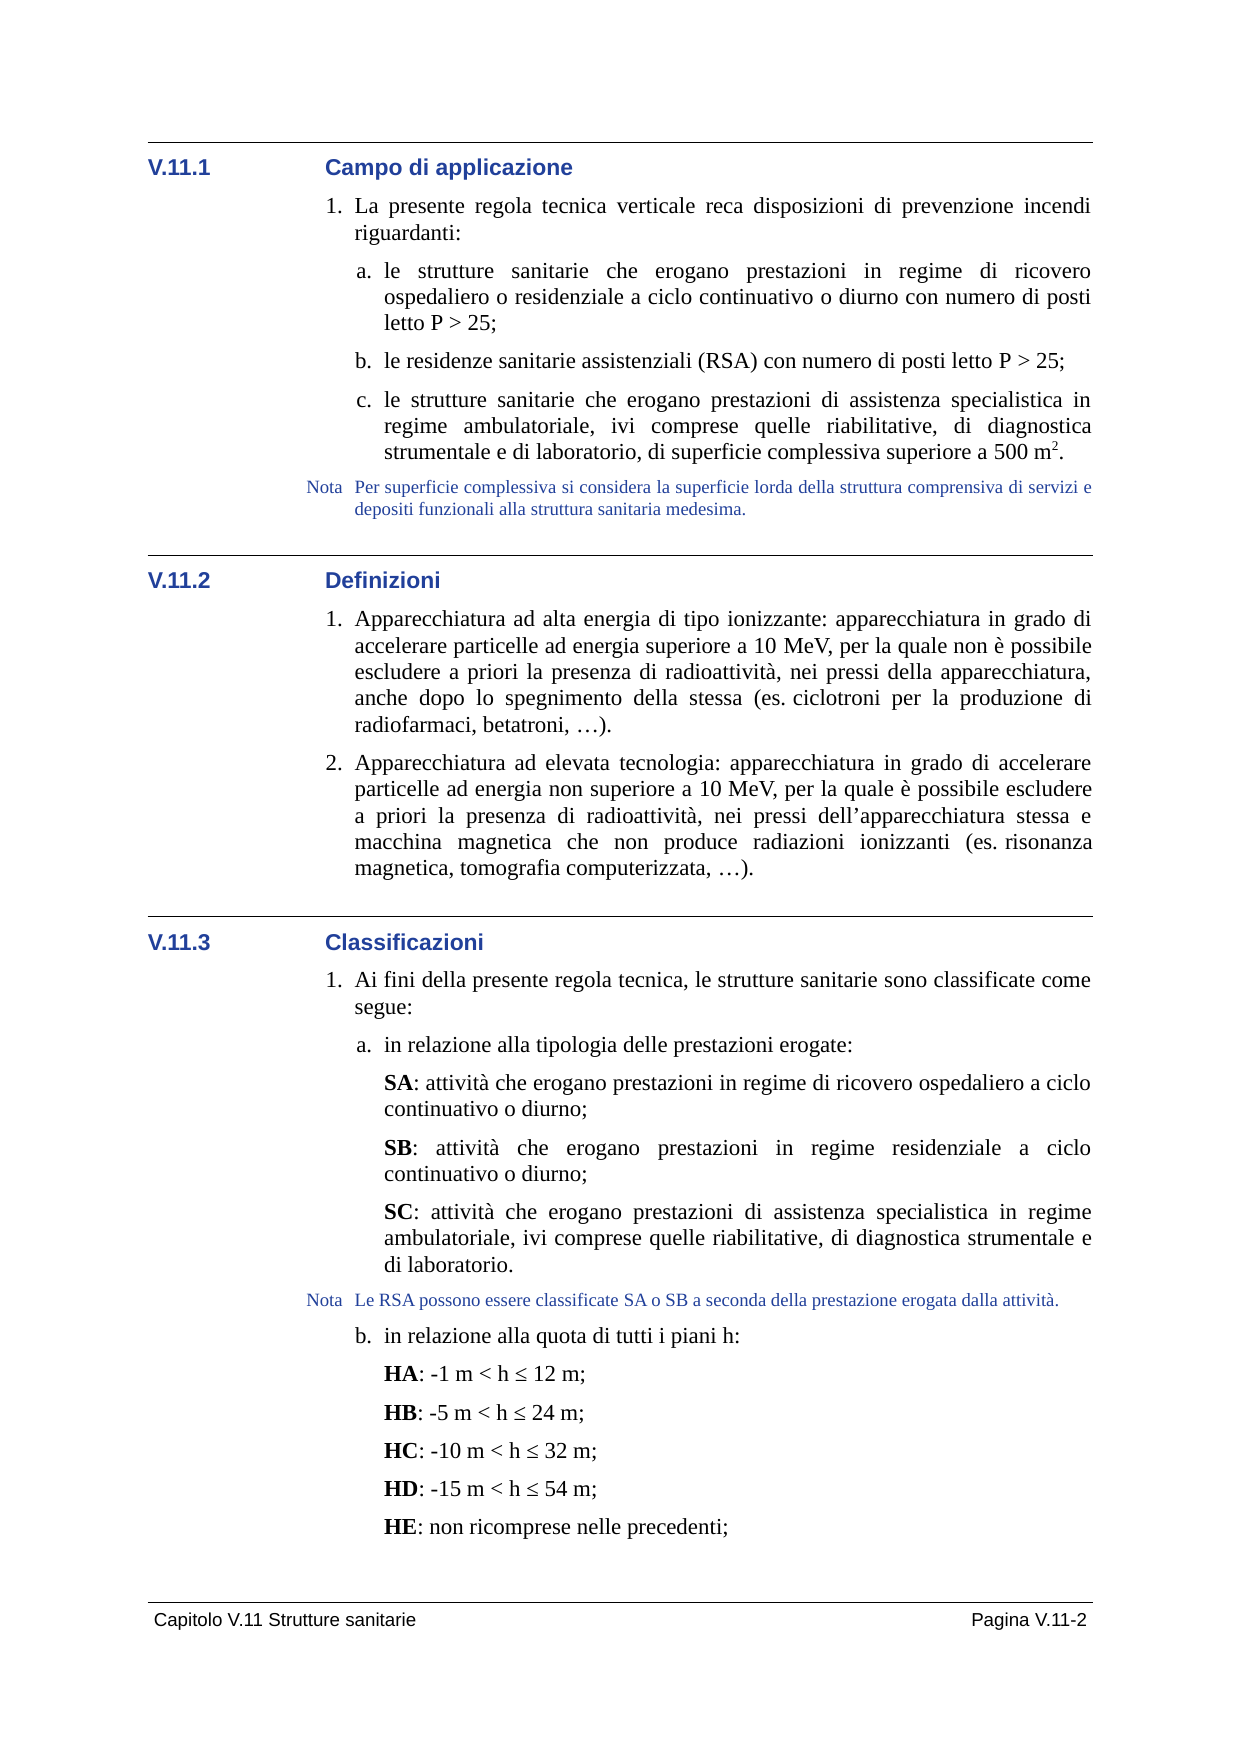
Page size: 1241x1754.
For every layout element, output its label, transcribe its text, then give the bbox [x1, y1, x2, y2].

list SC: attività che erogano prestazioni di assistenza specialistica in regime ambulatoriale, ivi comprese quelle riabilitative, di diagnostica strumentale e di laboratorio. [372, 1198, 1093, 1277]
list HC: -10 m < h ≤ 32 m; [372, 1437, 1093, 1463]
list Ai fini della presente regola tecnica, le strutture sanitarie sono classificate come segue: [342, 967, 1093, 1019]
list HD: -15 m < h ≤ 54 m; [372, 1475, 1093, 1501]
list La presente regola tecnica verticale reca disposizioni di prevenzione incendi riguardanti: [342, 192, 1093, 245]
list SB: attività che erogano prestazioni in regime residenziale a ciclo continuativo o diurno; [372, 1134, 1093, 1186]
list in relazione alla quota di tutti i piani h: [372, 1322, 1093, 1349]
list HE: non ricomprese nelle precedenti; [372, 1513, 1093, 1539]
list HA: -1 m < h ≤ 12 m; [372, 1360, 1093, 1387]
list le residenze sanitarie assistenziali (RSA) con numero di posti letto P > 25; [372, 347, 1093, 374]
list Apparecchiatura ad elevata tecnologia: apparecchiatura in grado di accelerare particelle ad energia non superiore a 10 MeV, per la quale è possibile escludere a priori la presenza di radioattività, nei pressi dell’apparecchiatura stessa e macchina magnetica che non produce radiazioni ionizzanti (es. risonanza magnetica, tomografia computerizzata, …). [342, 749, 1093, 881]
list le strutture sanitarie che erogano prestazioni di assistenza specialistica in regime ambulatoriale, ivi comprese quelle riabilitative, di diagnostica strumentale e di laboratorio, di superficie complessiva superiore a 500 m2. [372, 386, 1093, 465]
list in relazione alla tipologia delle prestazioni erogate: [372, 1031, 1093, 1057]
list le strutture sanitarie che erogano prestazioni in regime di ricovero ospedaliero o residenziale a ciclo continuativo o diurno con numero di posti letto P > 25; [372, 257, 1093, 336]
subtitle Definizioni [148, 556, 1093, 594]
subtitle Campo di applicazione [148, 143, 1093, 180]
list HB: -5 m < h ≤ 24 m; [372, 1398, 1093, 1425]
list Apparecchiatura ad alta energia di tipo ionizzante: apparecchiatura in grado di accelerare particelle ad energia superiore a 10 MeV, per la quale non è possibile escludere a priori la presenza di radioattività, nei pressi della apparecchiatura, anche dopo lo spegnimento della stessa (es. ciclotroni per la produzione di radiofarmaci, betatroni, …). [342, 605, 1093, 737]
list Le RSA possono essere classificate SA o SB a seconda della prestazione erogata dalla attività. [342, 1289, 1093, 1311]
list Per superficie complessiva si considera la superficie lorda della struttura comprensiva di servizi e depositi funzionali alla struttura sanitaria medesima. [342, 476, 1093, 519]
list SA: attività che erogano prestazioni in regime di ricovero ospedaliero a ciclo continuativo o diurno; [372, 1069, 1093, 1122]
subtitle Classificazioni [148, 917, 1093, 955]
